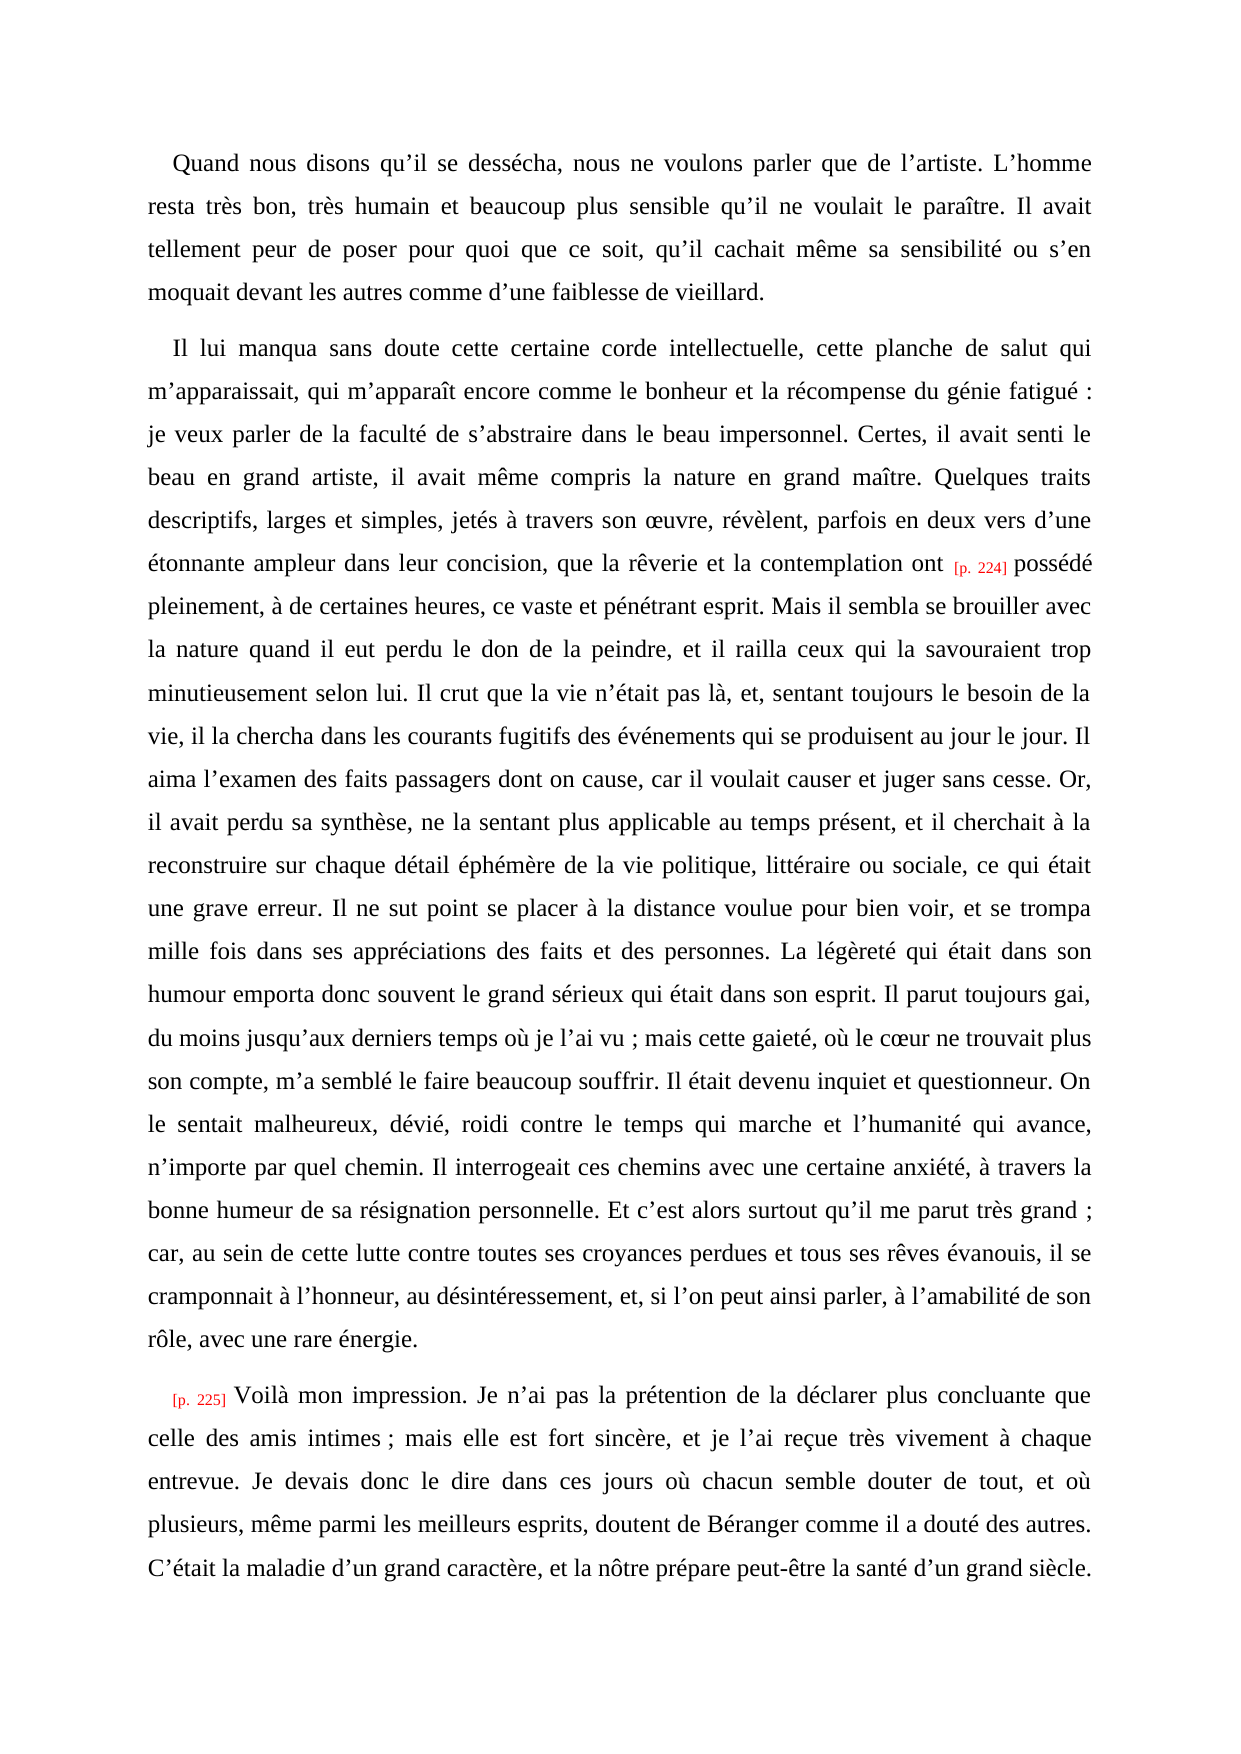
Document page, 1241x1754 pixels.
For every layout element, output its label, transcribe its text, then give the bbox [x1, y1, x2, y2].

text Il lui manqua sans doute cette certaine corde intellectuelle, cette planche de salut qui m’apparaissait, qui m’apparaît encore comme le bonheur et la récompense du génie fatigué : je veux parler de la faculté de s’abstraire dans le beau impersonnel. Certes, il avait senti le beau en grand artiste, il avait même compris la nature en grand maître. Quelques traits descriptifs, larges et simples, jetés à travers son œuvre, révèlent, parfois en deux vers d’une étonnante ampleur dans leur concision, que la rêverie et la contemplation ont [p. 224] possédé pleinement, à de certaines heures, ce vaste et pénétrant esprit. Mais il sembla se brouiller avec la nature quand il eut perdu le don de la peindre, et il railla ceux qui la savouraient trop minutieusement selon lui. Il crut que la vie n’était pas là, et, sentant toujours le besoin de la vie, il la chercha dans les courants fugitifs des événements qui se produisent au jour le jour. Il aima l’examen des faits passagers dont on cause, car il voulait causer et juger sans cesse. Or, il avait perdu sa synthèse, ne la sentant plus applicable au temps présent, et il cherchait à la reconstruire sur chaque détail éphémère de la vie politique, littéraire ou sociale, ce qui était une grave erreur. Il ne sut point se placer à la distance voulue pour bien voir, et se trompa mille fois dans ses appréciations des faits et des personnes. La légèreté qui était dans son humour emporta donc souvent le grand sérieux qui était dans son esprit. Il parut toujours gai, du moins jusqu’aux derniers temps où je l’ai vu ; mais cette gaieté, où le cœur ne trouvait plus son compte, m’a semblé le faire beaucoup souffrir. Il était devenu inquiet et questionneur. On le sentait malheureux, dévié, roidi contre le temps qui marche et l’humanité qui avance, n’importe par quel chemin. Il interrogeait ces chemins avec une certaine anxiété, à travers la bonne humeur de sa résignation personnelle. Et c’est alors surtout qu’il me parut très grand ; car, au sein de cette lutte contre toutes ses croyances perdues et tous ses rêves évanouis, il se cramponnait à l’honneur, au désintéressement, et, si l’on peut ainsi parler, à l’amabilité de son rôle, avec une rare énergie. [148, 333, 1093, 1353]
text [p. 225] Voilà mon impression. Je n’ai pas la prétention de la déclarer plus concluante que celle des amis intimes ; mais elle est fort sincère, et je l’ai reçue très vivement à chaque entrevue. Je devais donc le dire dans ces jours où chacun semble douter de tout, et où plusieurs, même parmi les meilleurs esprits, doutent de Béranger comme il a douté des autres. C’était la maladie d’un grand caractère, et la nôtre prépare peut-être la santé d’un grand siècle. [148, 1380, 1093, 1581]
text Quand nous disons qu’il se dessécha, nous ne voulons parler que de l’artiste. L’homme resta très bon, très humain et beaucoup plus sensible qu’il ne voulait le paraître. Il avait tellement peur de poser pour quoi que ce soit, qu’il cachait même sa sensibilité ou s’en moquait devant les autres comme d’une faiblesse de vieillard. [148, 148, 1093, 306]
